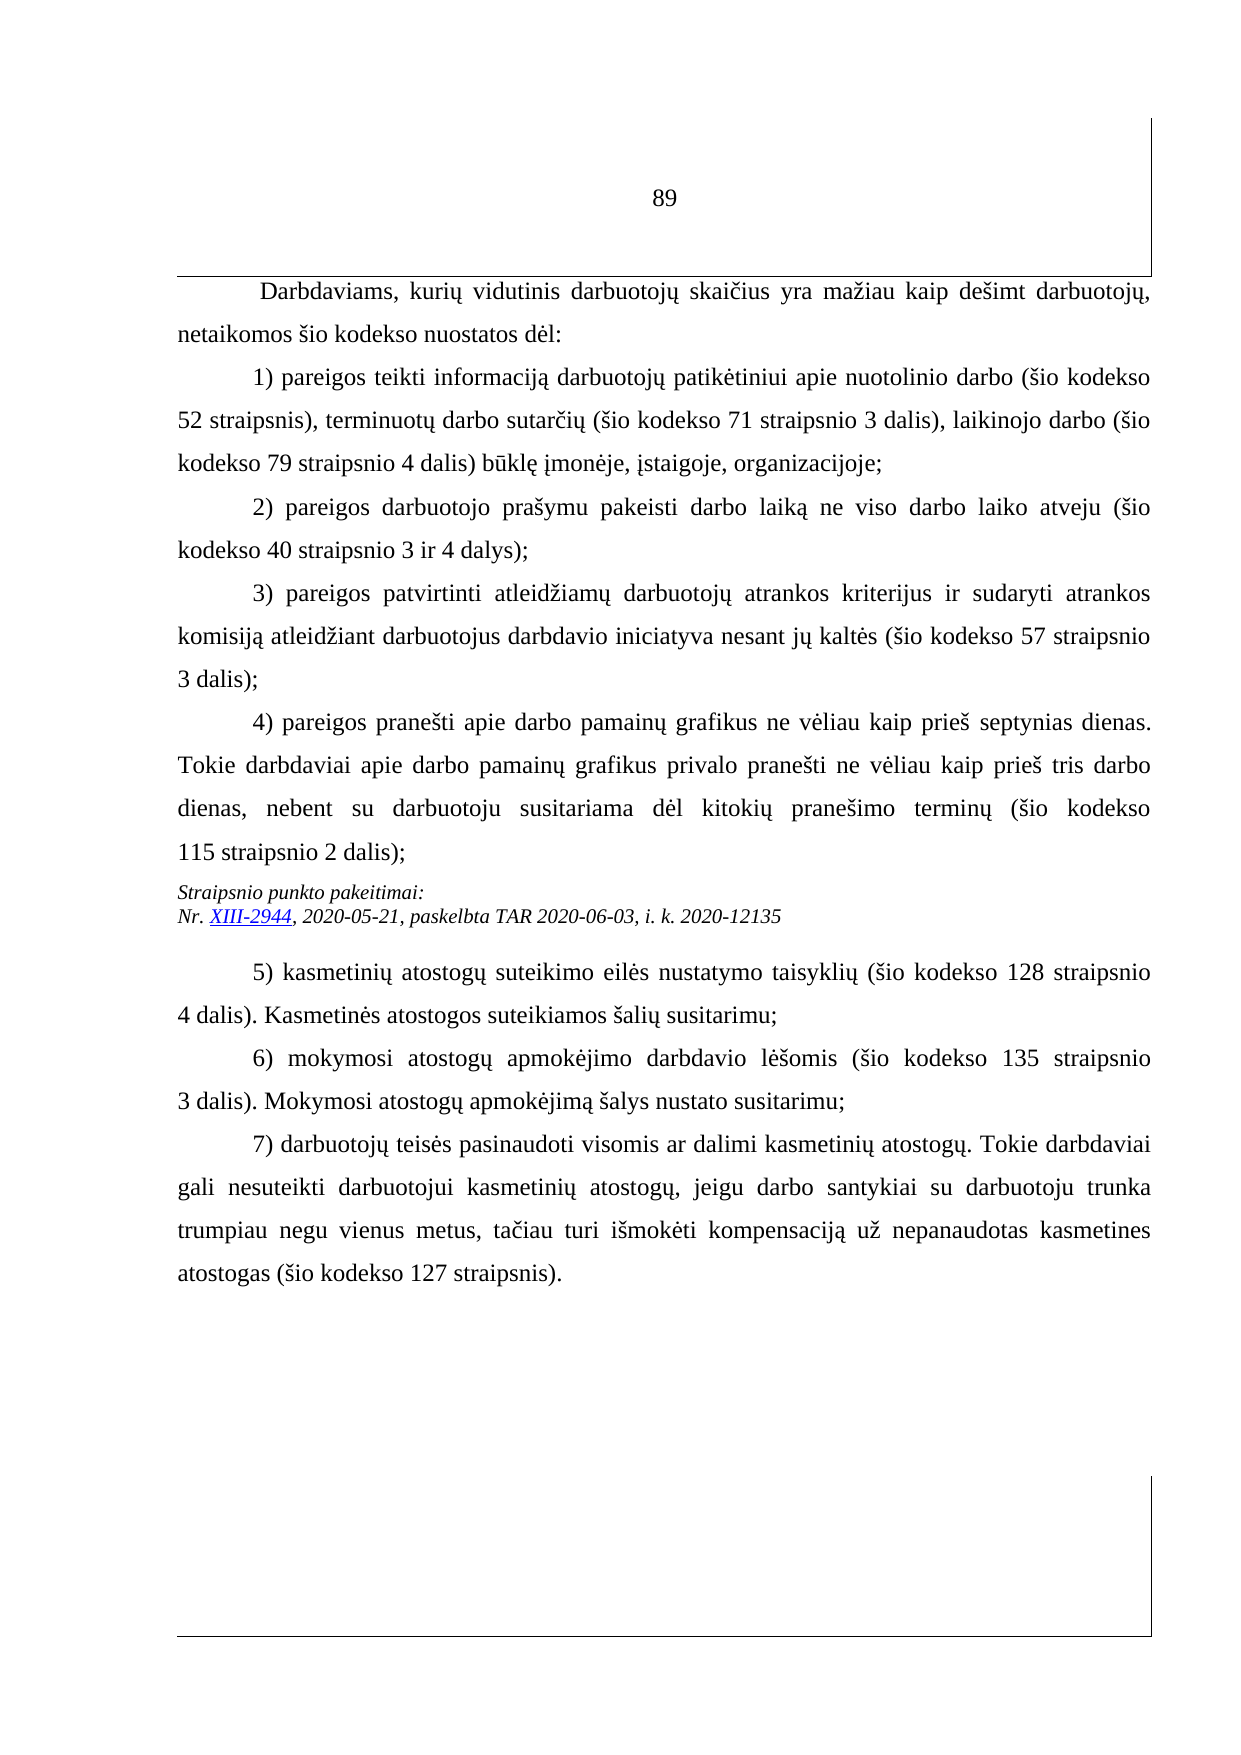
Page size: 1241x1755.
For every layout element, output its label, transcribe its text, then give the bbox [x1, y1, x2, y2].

text 4) pareigos pranešti apie darbo pamainų grafikus ne vėliau kaip prieš septynias dienas. Tokie darbdaviai apie darbo pamainų grafikus privalo pranešti ne vėliau kaip prieš tris darbo dienas, nebent su darbuotoju susitariama dėl kitokių pranešimo terminų (šio kodekso 115 straipsnio 2 dalis); [177, 707, 1152, 865]
text 5) kasmetinių atostogų suteikimo eilės nustatymo taisyklių (šio kodekso 128 straipsnio 4 dalis). Kasmetinės atostogos suteikiamos šalių susitarimu; [177, 957, 1152, 1028]
text 3) pareigos patvirtinti atleidžiamų darbuotojų atrankos kriterijus ir sudaryti atrankos komisiją atleidžiant darbuotojus darbdavio iniciatyva nesant jų kaltės (šio kodekso 57 straipsnio 3 dalis); [177, 578, 1152, 693]
text Nr. XIII-2944, 2020-05-21, paskelbta TAR 2020-06-03, i. k. 2020-12135 [177, 904, 1152, 928]
text Darbdaviams, kurių vidutinis darbuotojų skaičius yra mažiau kaip dešimt darbuotojų, netaikomos šio kodekso nuostatos dėl: [177, 276, 1152, 348]
text 7) darbuotojų teisės pasinaudoti visomis ar dalimi kasmetinių atostogų. Tokie darbdaviai gali nesuteikti darbuotojui kasmetinių atostogų, jeigu darbo santykiai su darbuotoju trunka trumpiau negu vienus metus, tačiau turi išmokėti kompensaciją už nepanaudotas kasmetines atostogas (šio kodekso 127 straipsnis). [177, 1129, 1152, 1287]
text 6) mokymosi atostogų apmokėjimo darbdavio lėšomis (šio kodekso 135 straipsnio 3 dalis). Mokymosi atostogų apmokėjimą šalys nustato susitarimu; [177, 1043, 1152, 1115]
text 1) pareigos teikti informaciją darbuotojų patikėtiniui apie nuotolinio darbo (šio kodekso 52 straipsnis), terminuotų darbo sutarčių (šio kodekso 71 straipsnio 3 dalis), laikinojo darbo (šio kodekso 79 straipsnio 4 dalis) būklę įmonėje, įstaigoje, organizacijoje; [177, 362, 1152, 477]
text 2) pareigos darbuotojo prašymu pakeisti darbo laiką ne viso darbo laiko atveju (šio kodekso 40 straipsnio 3 ir 4 dalys); [177, 492, 1152, 563]
text Straipsnio punkto pakeitimai: [177, 880, 1152, 904]
